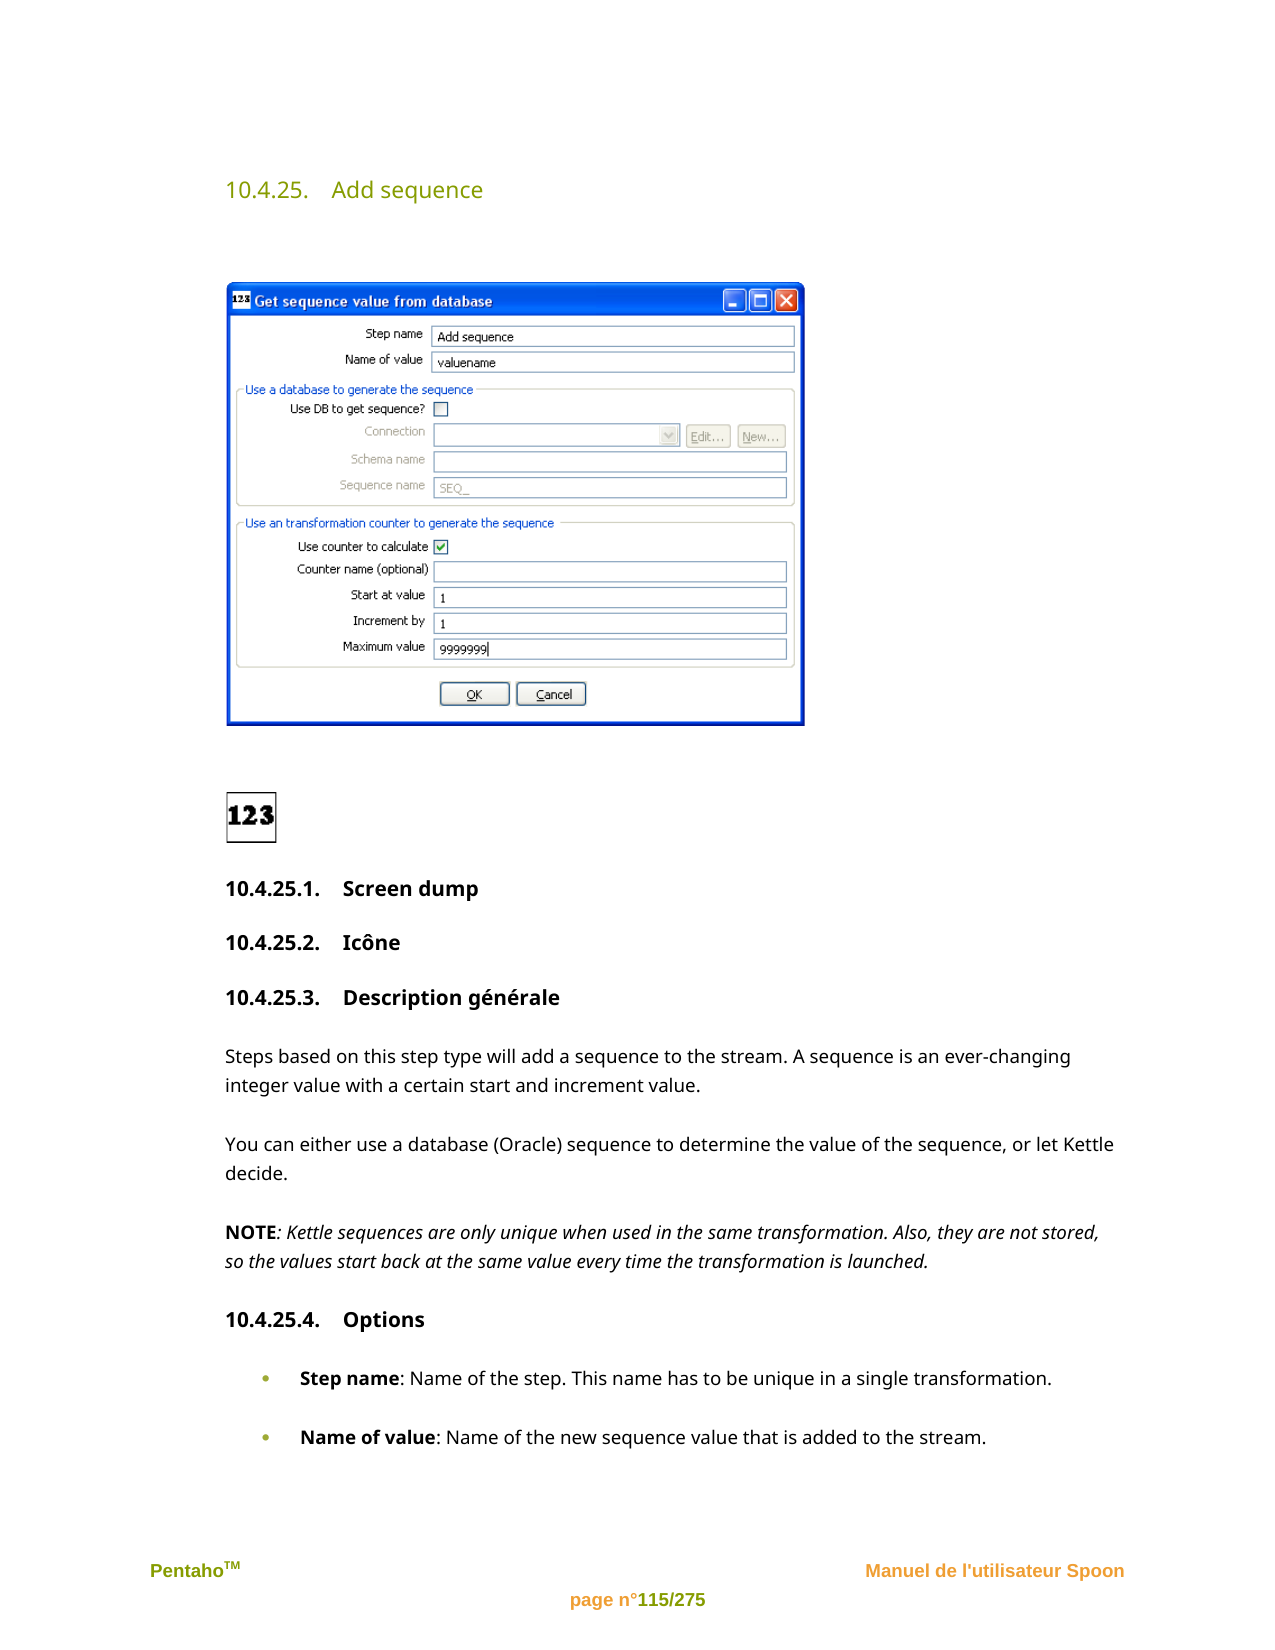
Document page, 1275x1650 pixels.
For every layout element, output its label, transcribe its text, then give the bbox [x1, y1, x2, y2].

subtitle Add sequence [225, 175, 1125, 204]
subtitle Options [225, 1304, 1125, 1333]
text You can either use a database (Oracle) sequence to determine the value of the sequence, or let Kettle decide. [225, 1128, 1125, 1186]
list Name of value: Name of the new sequence value that is added to the stream. [262, 1421, 1125, 1450]
subtitle Screen dump [225, 229, 1125, 902]
text Steps based on this step type will add a sequence to the stream. A sequence is an ever-changing integer value with a certain start and increment value. [225, 1040, 1125, 1098]
subtitle Icône [225, 927, 1125, 957]
picture [226, 282, 805, 726]
picture [226, 792, 277, 843]
subtitle Description générale [225, 982, 1125, 1011]
list Step name: Name of the step. This name has to be unique in a single transformation. [262, 1362, 1125, 1391]
text NOTE: Kettle sequences are only unique when used in the same transformation. Also, they are not stored, so the values start back at the same value every time the transformation is launched. [225, 1216, 1125, 1274]
